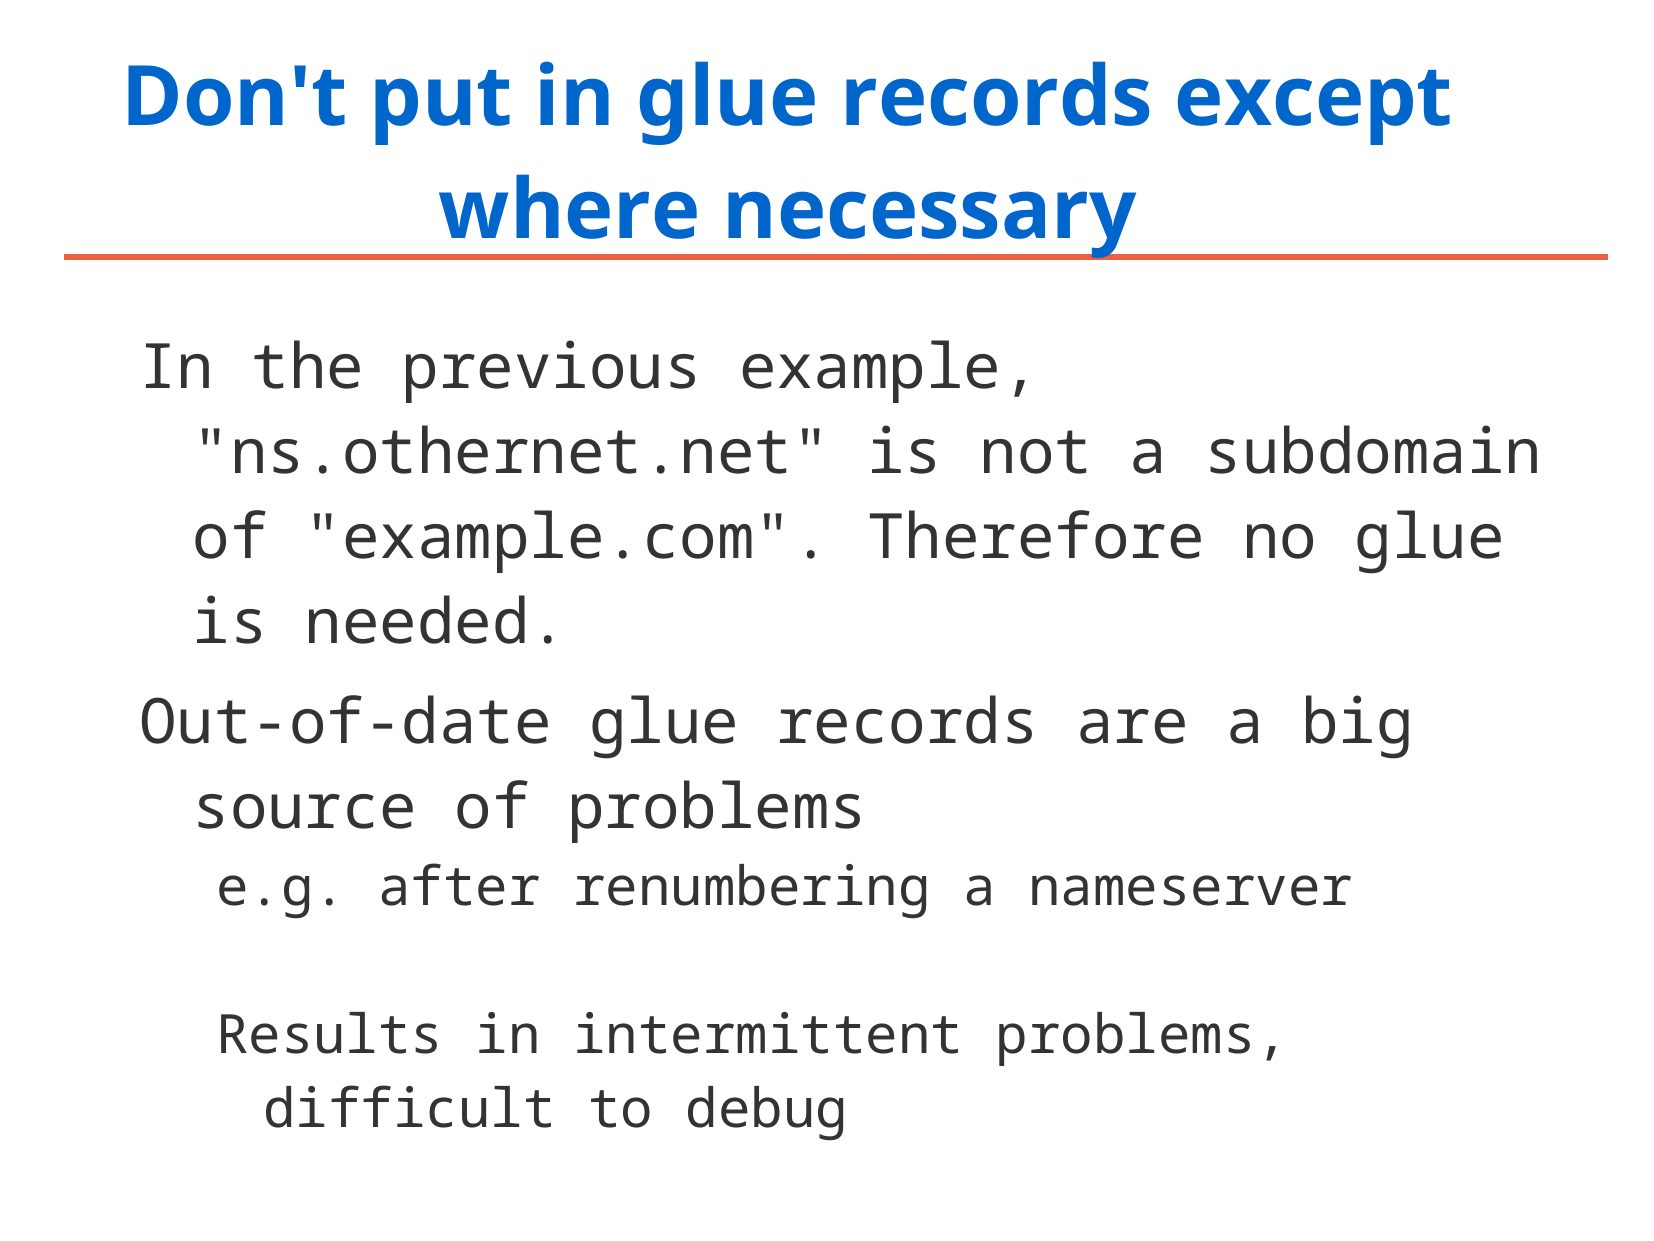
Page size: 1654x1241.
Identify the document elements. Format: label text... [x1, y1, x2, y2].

title Don't put in glue records except where necessary [121, 46, 1534, 254]
list In the previous example, "ns.othernet.net" is not a subdomain of "example.com". Therefore no glue is needed. Out-of-date glue records are a big source of problems e.g. after renumbering a nameserver Results in intermittent problems, difficult to debug [121, 322, 1561, 1133]
